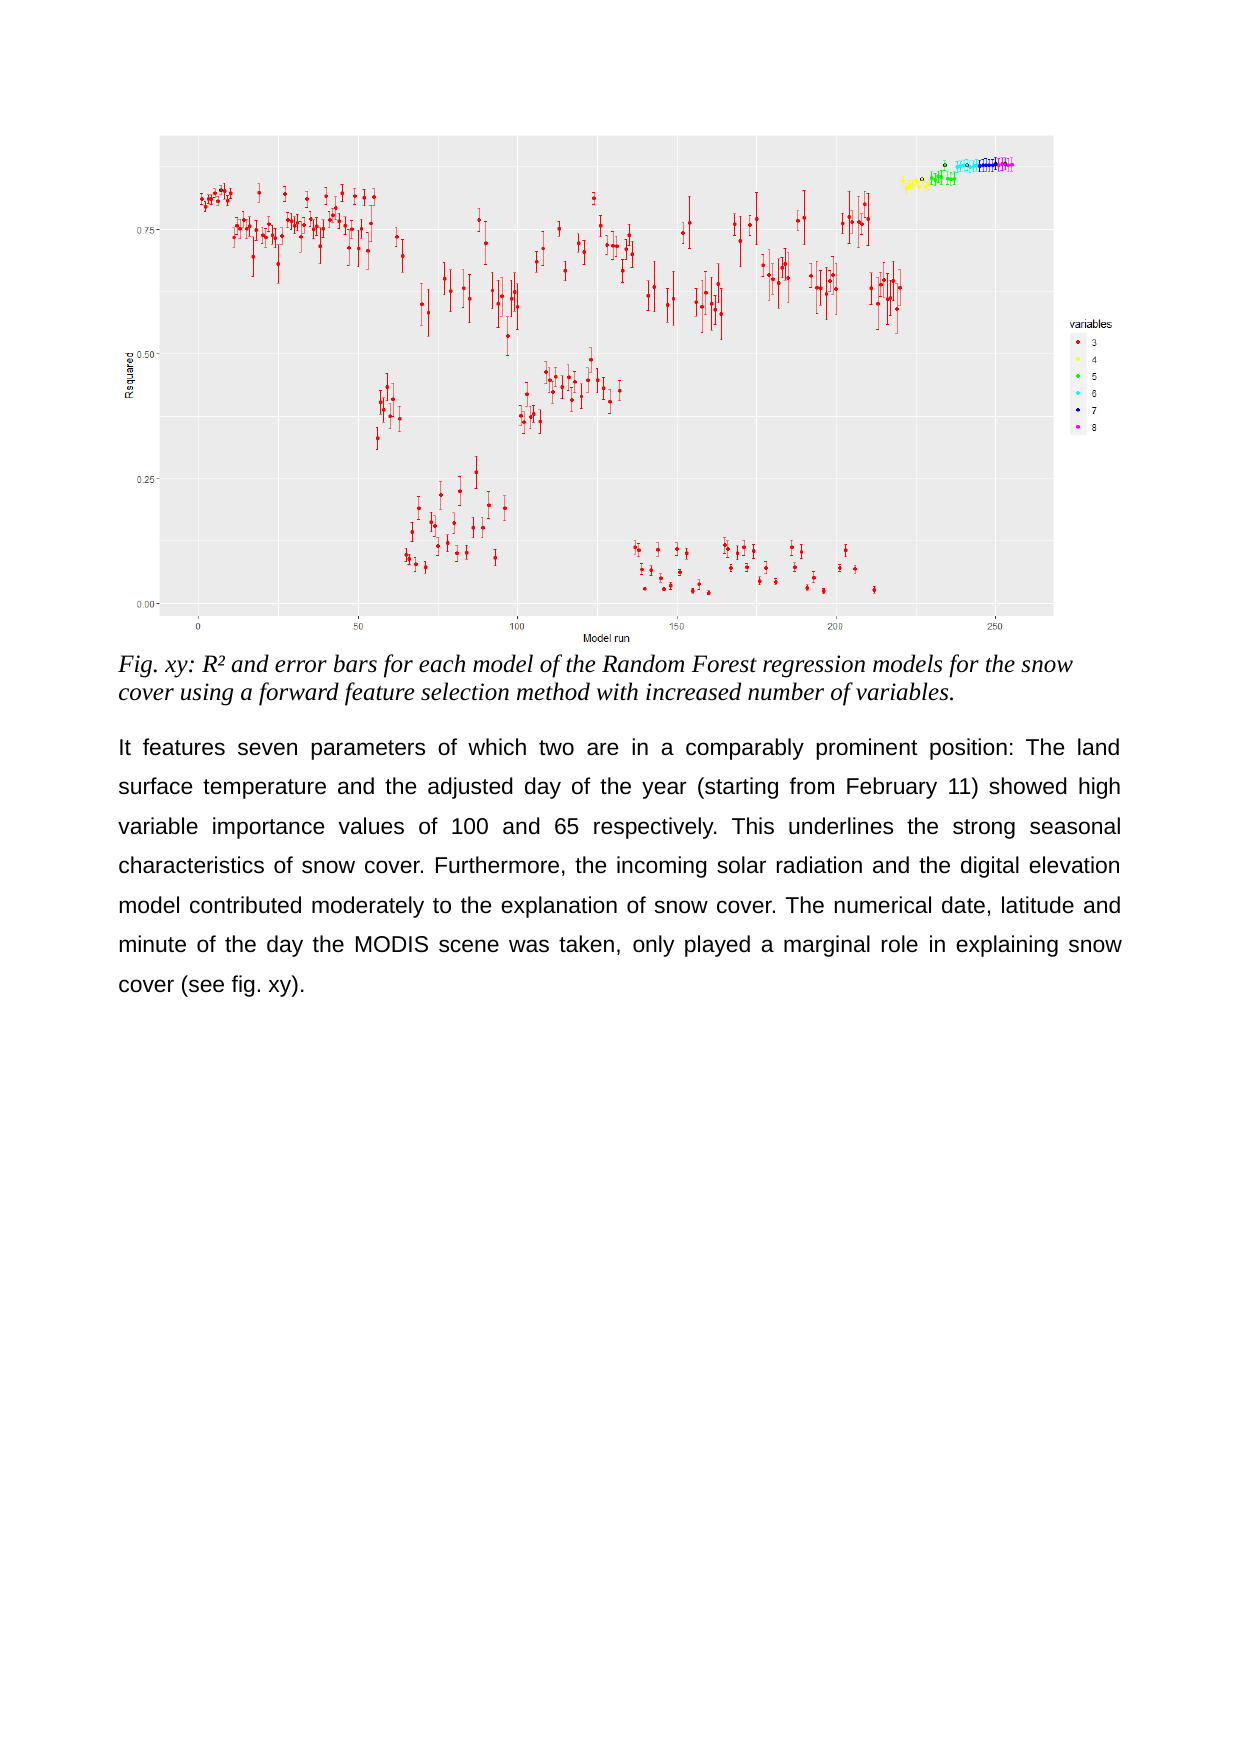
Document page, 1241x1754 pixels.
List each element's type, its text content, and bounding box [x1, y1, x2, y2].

picture [118, 130, 1123, 649]
text Fig. xy: R² and error bars for each model of the Random Forest regression models for the snow cover using a forward feature selection method with increased number of variables. [118, 649, 1122, 706]
text It features seven parameters of which two are in a comparably prominent position: The land surface temperature and the adjusted day of the year (starting from February 11) showed high variable importance values of 100 and 65 respectively. This underlines the strong seasonal characteristics of snow cover. Furthermore, the incoming solar radiation and the digital elevation model contributed moderately to the explanation of snow cover. The numerical date, latitude and minute of the day the MODIS scene was taken, only played a marginal role in explaining snow cover (see fig. xy). [118, 734, 1122, 997]
